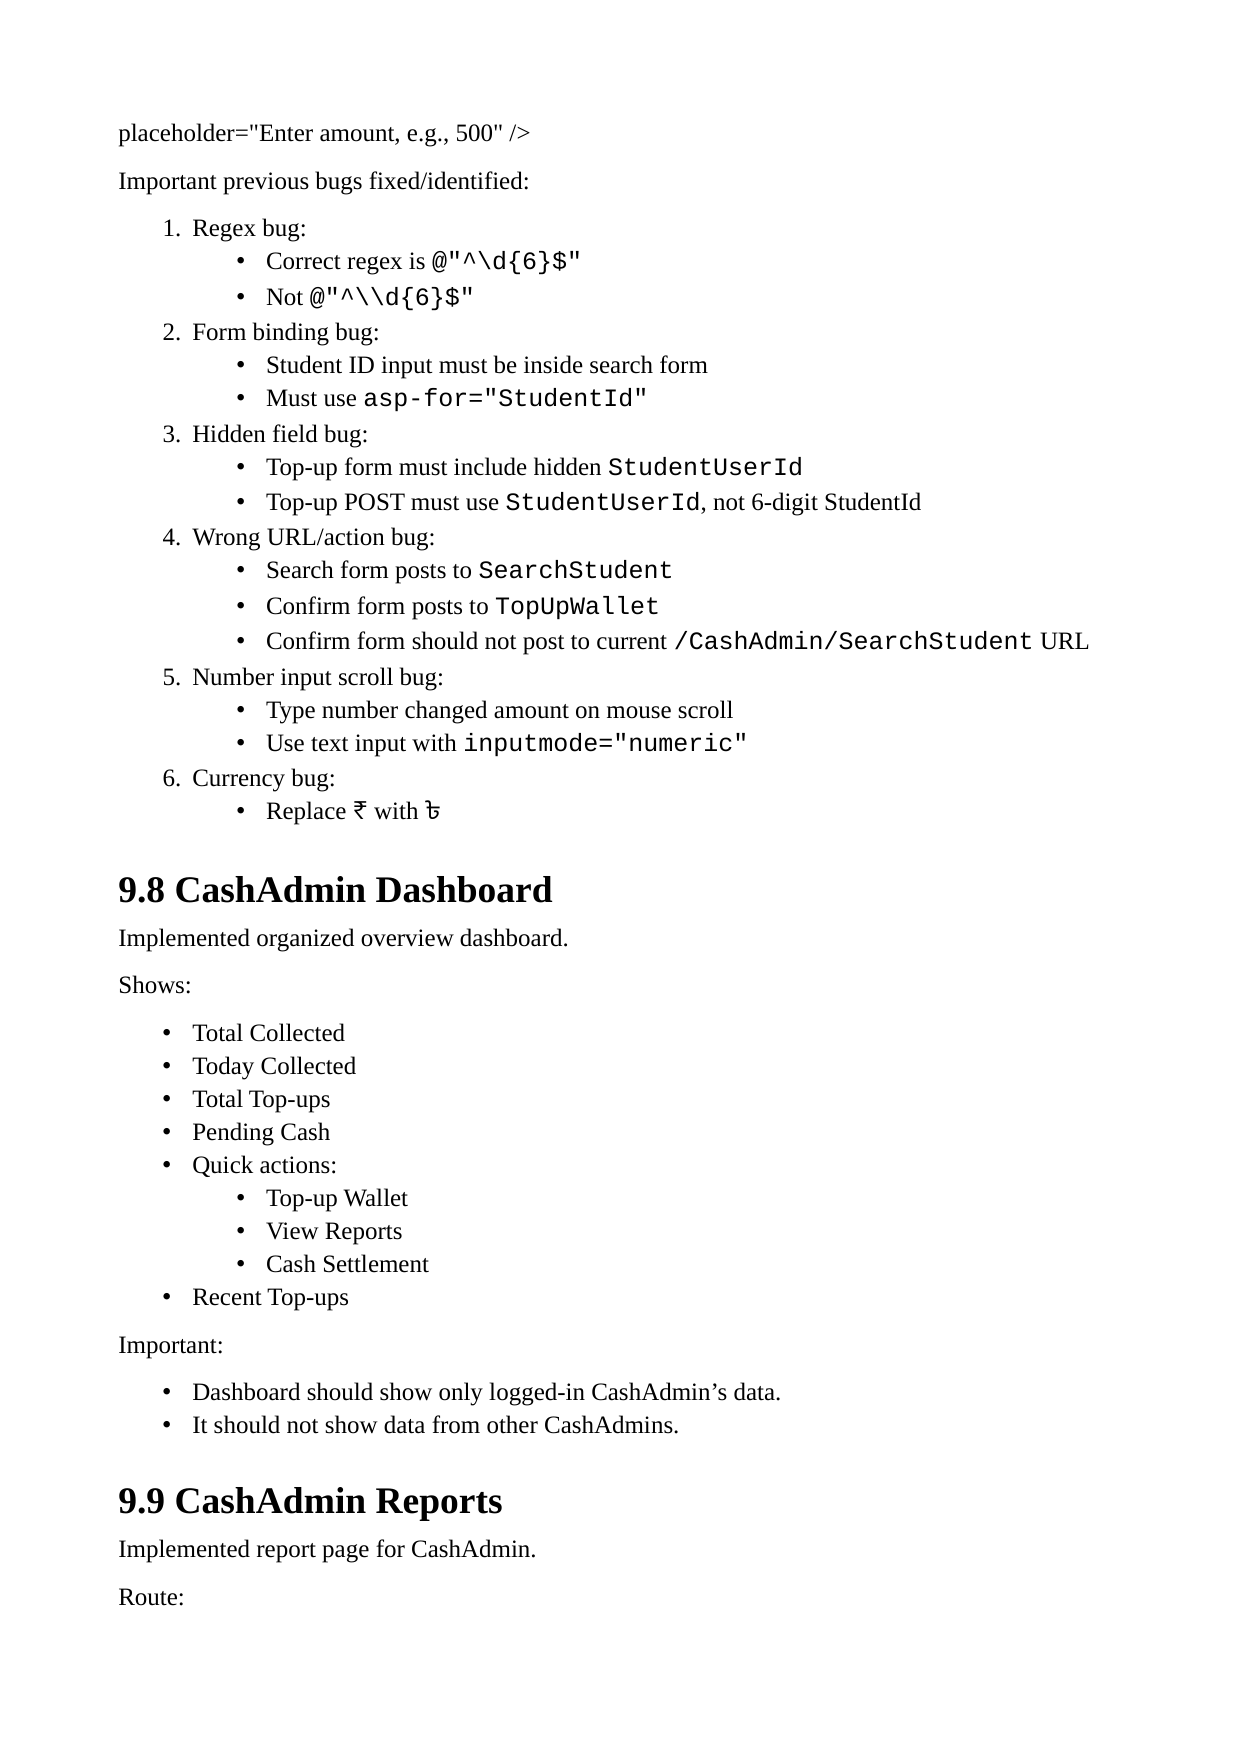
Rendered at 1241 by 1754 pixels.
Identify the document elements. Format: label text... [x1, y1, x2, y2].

list Correct regex is @"^\d{6}$" [236, 246, 1122, 277]
list Cash Settlement [236, 1249, 1122, 1278]
list Student ID input must be inside search form [236, 350, 1122, 379]
list Currency bug: [162, 763, 1122, 792]
list Today Collected [162, 1051, 1122, 1080]
list Replace ₹ with ৳ [236, 796, 1122, 827]
text Important: [118, 1330, 1122, 1358]
subtitle 9.9 CashAdmin Reports [118, 1479, 1122, 1522]
list Confirm form posts to TopUpWallet [236, 591, 1122, 622]
list Quick actions: [162, 1150, 1122, 1179]
list Dashboard should show only logged-in CashAdmin’s data. [162, 1377, 1122, 1406]
list Pending Cash [162, 1117, 1122, 1146]
list View Reports [236, 1216, 1122, 1245]
text Route: [118, 1582, 1122, 1611]
list Confirm form should not post to current /CashAdmin/SearchStudent URL [236, 626, 1122, 657]
list Wrong URL/action bug: [162, 522, 1122, 551]
text Implemented report page for CashAdmin. [118, 1534, 1122, 1563]
list Total Top-ups [162, 1084, 1122, 1113]
list Top-up form must include hidden StudentUserId [236, 452, 1122, 482]
list Must use asp-for="StudentId" [236, 383, 1122, 414]
list Recent Top-ups [162, 1282, 1122, 1311]
list Not @"^\\d{6}$" [236, 282, 1122, 313]
list Hidden field bug: [162, 419, 1122, 447]
list Form binding bug: [162, 317, 1122, 346]
list Number input scroll bug: [162, 662, 1122, 691]
text placeholder="Enter amount, e.g., 500" /> [118, 118, 1122, 147]
list Use text input with inputmode="numeric" [236, 728, 1122, 759]
subtitle 9.8 CashAdmin Dashboard [118, 867, 1122, 910]
list Top-up Wallet [236, 1183, 1122, 1212]
list It should not show data from other CashAdmins. [162, 1410, 1122, 1439]
list Type number changed amount on mouse scroll [236, 695, 1122, 723]
text Important previous bugs fixed/identified: [118, 166, 1122, 194]
list Regex bug: [162, 213, 1122, 242]
list Total Collected [162, 1018, 1122, 1047]
list Search form posts to SearchStudent [236, 556, 1122, 586]
text Implemented organized overview dashboard. [118, 923, 1122, 951]
list Top-up POST must use StudentUserId, not 6-digit StudentId [236, 487, 1122, 518]
text Shows: [118, 970, 1122, 999]
